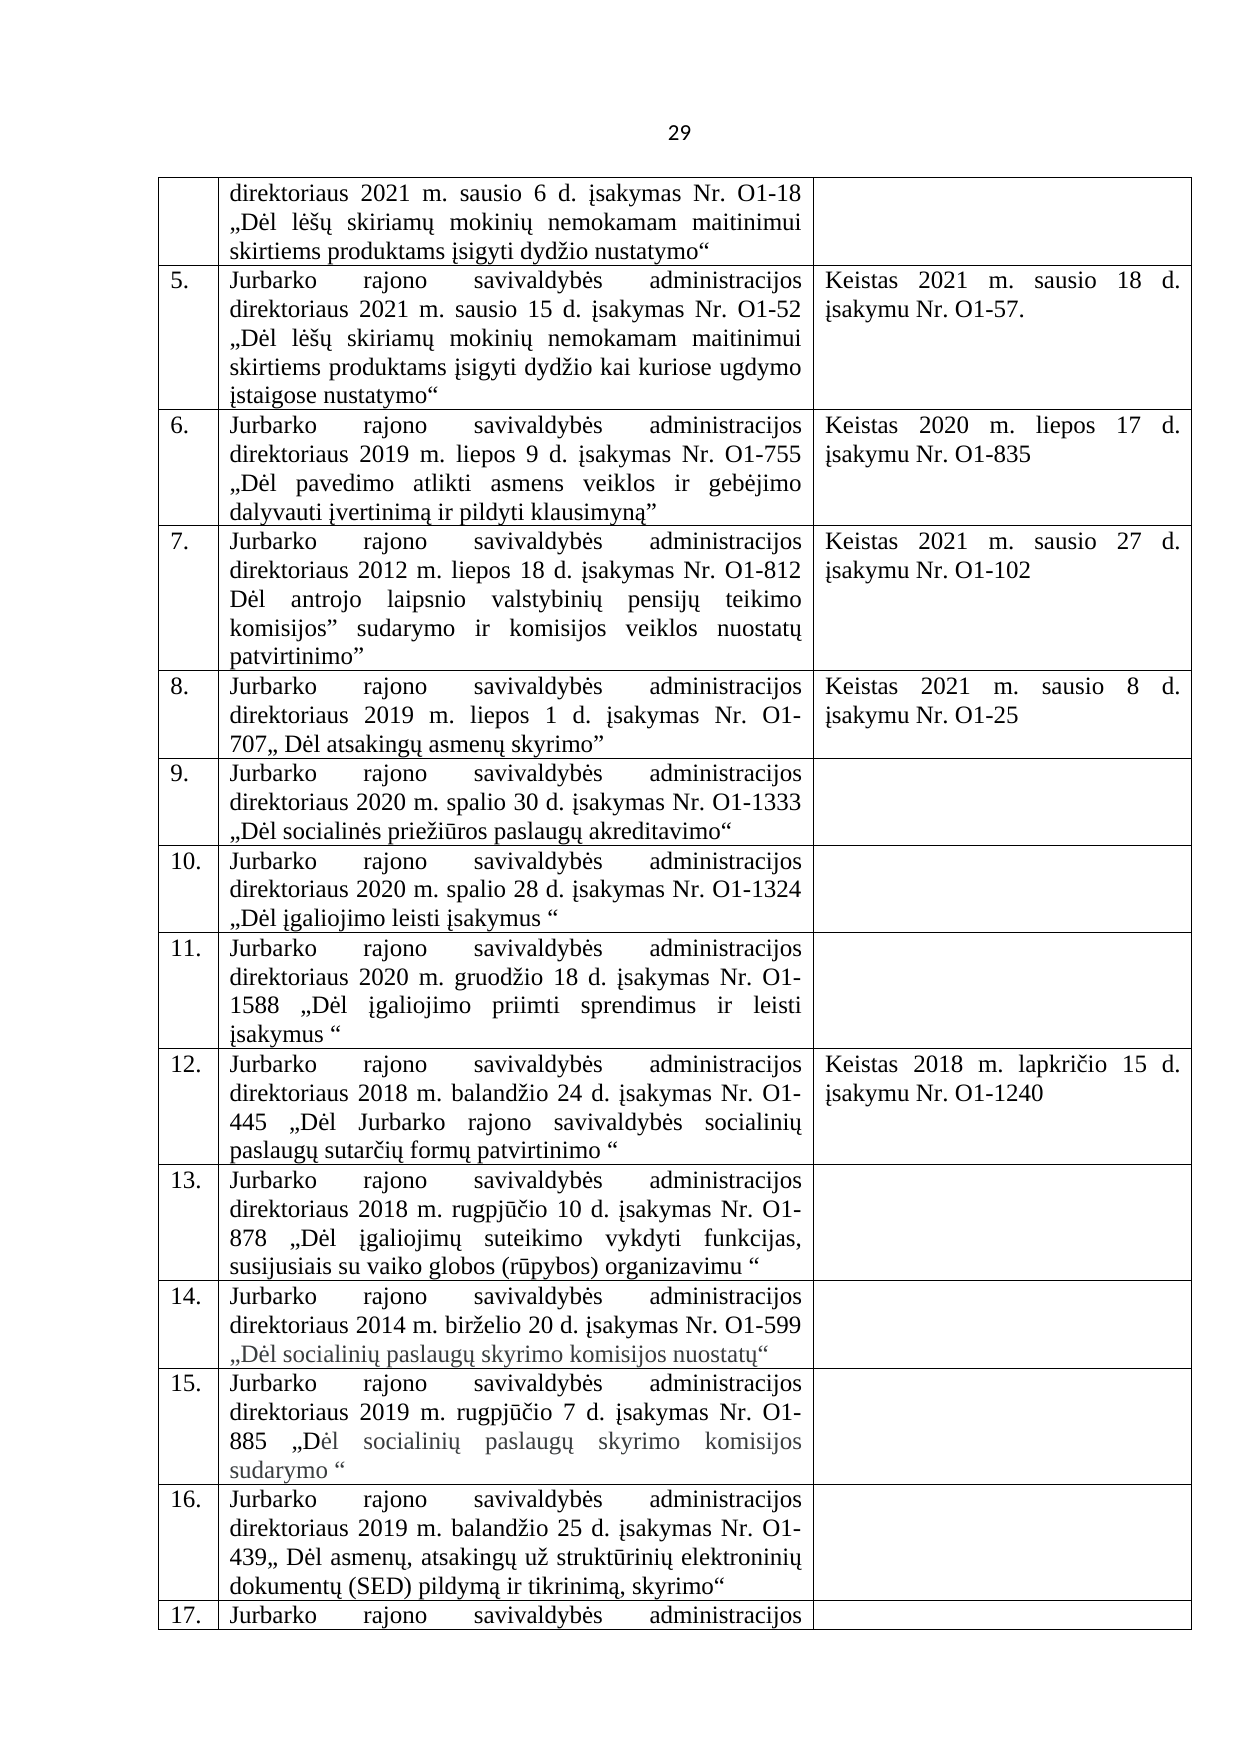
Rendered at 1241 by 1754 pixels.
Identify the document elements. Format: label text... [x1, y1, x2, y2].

table_cell [814, 933, 1191, 1048]
table_cell Jurbarko rajono savivaldybės administracijos [219, 1601, 813, 1629]
table_cell direktoriaus 2021 m. sausio 6 d. įsakymas Nr. O1-18 „Dėl lėšų skiriamų mokinių nemokamam maitinimui skirtiems produktams įsigyti dydžio nustatymo“ [219, 178, 813, 264]
table_cell 7. [159, 526, 218, 670]
table_cell Jurbarko rajono savivaldybės administracijos direktoriaus 2021 m. sausio 15 d. įsakymas Nr. O1-52 „Dėl lėšų skiriamų mokinių nemokamam maitinimui skirtiems produktams įsigyti dydžio kai kuriose ugdymo įstaigose nustatymo“ [219, 266, 813, 409]
table_cell Jurbarko rajono savivaldybės administracijos direktoriaus 2020 m. spalio 28 d. įsakymas Nr. O1-1324 „Dėl įgaliojimo leisti įsakymus “ [219, 846, 813, 932]
table_cell Jurbarko rajono savivaldybės administracijos direktoriaus 2020 m. gruodžio 18 d. įsakymas Nr. O1-1588 „Dėl įgaliojimo priimti sprendimus ir leisti įsakymus “ [219, 933, 813, 1048]
table_cell 9. [159, 759, 218, 845]
table_cell 16. [159, 1485, 218, 1599]
table_cell [814, 1485, 1191, 1599]
table_cell [814, 1281, 1191, 1367]
table_cell [814, 759, 1191, 845]
table_cell Keistas 2021 m. sausio 27 d. įsakymu Nr. O1-102 [814, 526, 1191, 670]
table_cell [814, 1369, 1191, 1483]
table_cell Jurbarko rajono savivaldybės administracijos direktoriaus 2019 m. liepos 9 d. įsakymas Nr. O1-755 „Dėl pavedimo atlikti asmens veiklos ir gebėjimo dalyvauti įvertinimą ir pildyti klausimyną” [219, 410, 813, 525]
table_cell 17. [159, 1601, 218, 1629]
table_cell 10. [159, 846, 218, 932]
table_cell Jurbarko rajono savivaldybės administracijos direktoriaus 2019 m. balandžio 25 d. įsakymas Nr. O1-439„ Dėl asmenų, atsakingų už struktūrinių elektroninių dokumentų (SED) pildymą ir tikrinimą, skyrimo“ [219, 1485, 813, 1599]
table_cell 14. [159, 1281, 218, 1367]
table_cell 12. [159, 1049, 218, 1164]
table_cell [814, 1165, 1191, 1280]
table_cell Jurbarko rajono savivaldybės administracijos direktoriaus 2019 m. liepos 1 d. įsakymas Nr. O1-707„ Dėl atsakingų asmenų skyrimo” [219, 671, 813, 757]
table_cell Keistas 2020 m. liepos 17 d. įsakymu Nr. O1-835 [814, 410, 1191, 525]
table_cell [159, 178, 218, 264]
table_cell Keistas 2021 m. sausio 18 d. įsakymu Nr. O1-57. [814, 266, 1191, 409]
table_cell [814, 1601, 1191, 1629]
table_cell 5. [159, 266, 218, 409]
table_cell Jurbarko rajono savivaldybės administracijos direktoriaus 2018 m. rugpjūčio 10 d. įsakymas Nr. O1-878 „Dėl įgaliojimų suteikimo vykdyti funkcijas, susijusiais su vaiko globos (rūpybos) organizavimu “ [219, 1165, 813, 1280]
table_cell Jurbarko rajono savivaldybės administracijos direktoriaus 2019 m. rugpjūčio 7 d. įsakymas Nr. O1-885 „Dėl socialinių paslaugų skyrimo komisijos sudarymo “ [219, 1369, 813, 1483]
table_cell [814, 846, 1191, 932]
table_cell Jurbarko rajono savivaldybės administracijos direktoriaus 2012 m. liepos 18 d. įsakymas Nr. O1-812 Dėl antrojo laipsnio valstybinių pensijų teikimo komisijos” sudarymo ir komisijos veiklos nuostatų patvirtinimo” [219, 526, 813, 670]
table_cell - [814, 178, 1191, 264]
table_cell Keistas 2018 m. lapkričio 15 d. įsakymu Nr. O1-1240 [814, 1049, 1191, 1164]
table_cell 8. [159, 671, 218, 757]
table_cell Keistas 2021 m. sausio 8 d. įsakymu Nr. O1-25 [814, 671, 1191, 757]
table_cell 15. [159, 1369, 218, 1483]
table_cell 13. [159, 1165, 218, 1280]
table_cell Jurbarko rajono savivaldybės administracijos direktoriaus 2020 m. spalio 30 d. įsakymas Nr. O1-1333 „Dėl socialinės priežiūros paslaugų akreditavimo“ [219, 759, 813, 845]
table_cell 11. [159, 933, 218, 1048]
table_cell 6. [159, 410, 218, 525]
table_cell Jurbarko rajono savivaldybės administracijos direktoriaus 2018 m. balandžio 24 d. įsakymas Nr. O1-445 „Dėl Jurbarko rajono savivaldybės socialinių paslaugų sutarčių formų patvirtinimo “ [219, 1049, 813, 1164]
table_cell Jurbarko rajono savivaldybės administracijos direktoriaus 2014 m. birželio 20 d. įsakymas Nr. O1-599 „Dėl socialinių paslaugų skyrimo komisijos nuostatų“ [219, 1281, 813, 1367]
